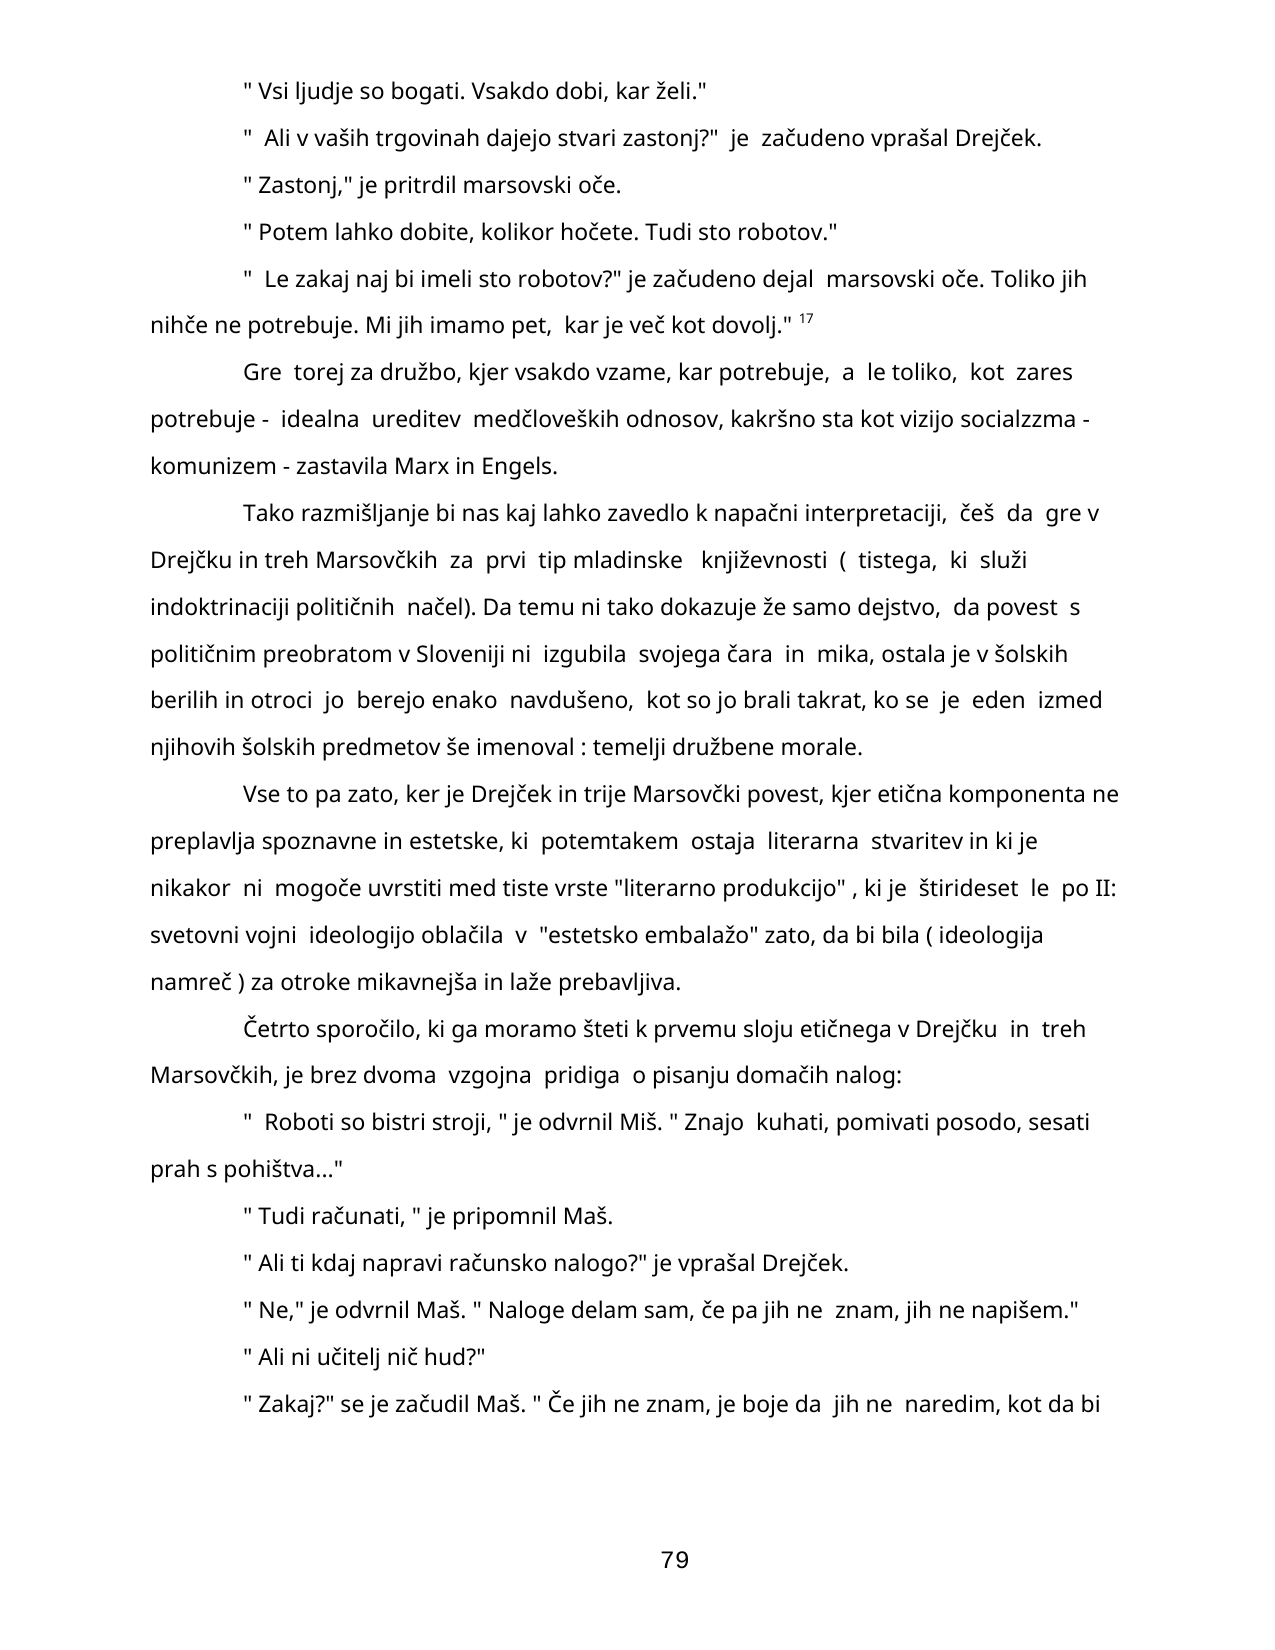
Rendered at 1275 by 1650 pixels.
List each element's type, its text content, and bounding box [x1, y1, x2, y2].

text Gre torej za družbo, kjer vsakdo vzame, kar potrebuje, a le toliko, kot zares potrebuje - idealna ureditev medčloveških odnosov, kakršno sta kot vizijo socialzzma - komunizem - zastavila Marx in Engels. [150, 356, 1125, 481]
text Vse to pa zato, ker je Drejček in trije Marsovčki povest, kjer etična komponenta ne preplavlja spoznavne in estetske, ki potemtakem ostaja literarna stvaritev in ki je nikakor ni mogoče uvrstiti med tiste vrste "literarno produkcijo" , ki je štirideset le po II: svetovni vojni ideologijo oblačila v "estetsko embalažo" zato, da bi bila ( ideologija namreč ) za otroke mikavnejša in laže prebavljiva. [150, 778, 1125, 997]
text " Roboti so bistri stroji, " je odvrnil Miš. " Znajo kuhati, pomivati posodo, sesati prah s pohištva..." [150, 1106, 1125, 1184]
text " Ali ti kdaj napravi računsko nalogo?" je vprašal Drejček. [150, 1247, 1125, 1278]
text " Ne," je odvrnil Maš. " Naloge delam sam, če pa jih ne znam, jih ne napišem." [150, 1294, 1125, 1325]
text Četrto sporočilo, ki ga moramo šteti k prvemu sloju etičnega v Drejčku in treh Marsovčkih, je brez dvoma vzgojna pridiga o pisanju domačih nalog: [150, 1012, 1125, 1091]
text " Ali ni učitelj nič hud?" [150, 1341, 1125, 1372]
text " Tudi računati, " je pripomnil Maš. [150, 1200, 1125, 1231]
text " Zastonj," je pritrdil marsovski oče. [150, 169, 1125, 200]
text Tako razmišljanje bi nas kaj lahko zavedlo k napačni interpretaciji, češ da gre v Drejčku in treh Marsovčkih za prvi tip mladinske književnosti ( tistega, ki služi indoktrinaciji političnih načel). Da temu ni tako dokazuje že samo dejstvo, da povest s političnim preobratom v Sloveniji ni izgubila svojega čara in mika, ostala je v šolskih berilih in otroci jo berejo enako navdušeno, kot so jo brali takrat, ko se je eden izmed njihovih šolskih predmetov še imenoval : temelji družbene morale. [150, 497, 1125, 762]
text " Ali v vaših trgovinah dajejo stvari zastonj?" je začudeno vprašal Drejček. [150, 122, 1125, 153]
text " Potem lahko dobite, kolikor hočete. Tudi sto robotov." [150, 216, 1125, 247]
text " Vsi ljudje so bogati. Vsakdo dobi, kar želi." [150, 75, 1125, 106]
text " Le zakaj naj bi imeli sto robotov?" je začudeno dejal marsovski oče. Toliko jih nihče ne potrebuje. Mi jih imamo pet, kar je več kot dovolj." 17 [150, 262, 1125, 341]
text " Zakaj?" se je začudil Maš. " Če jih ne znam, je boje da jih ne naredim, kot da bi [150, 1387, 1125, 1419]
